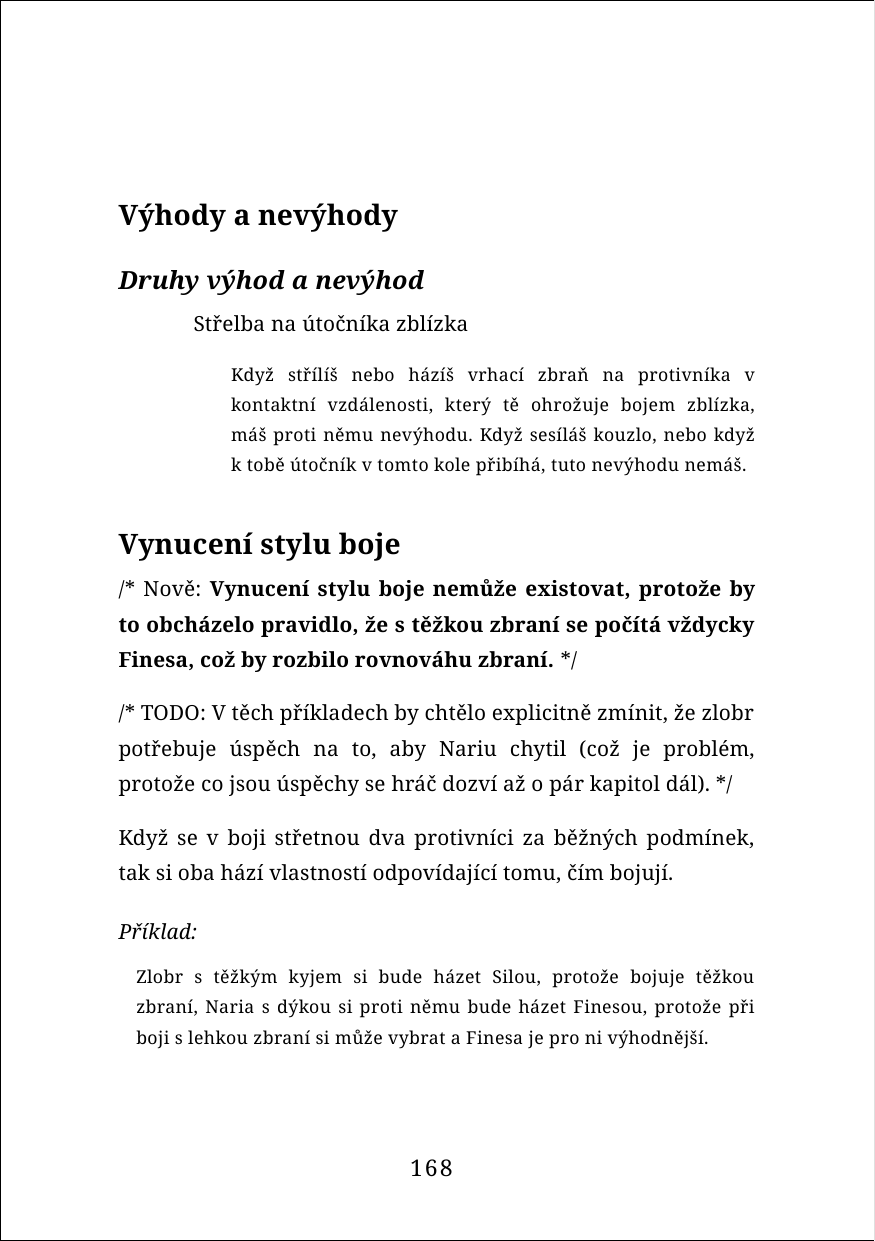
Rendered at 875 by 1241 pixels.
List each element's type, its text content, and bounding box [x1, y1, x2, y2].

subtitle Výhody a nevýhody [118, 195, 756, 233]
text Když se v boji střetnou dva protivníci za běžných podmínek, tak si oba hází vlastností odpovídající tomu, čím bojují. [118, 823, 756, 887]
text Zlobr s těžkým kyjem si bude házet Silou, protože bojuje těžkou zbraní, Naria s dýkou si proti němu bude házet Finesou, protože při boji s lehkou zbraní si může vybrat a Finesa je pro ni výhodnější. [136, 965, 756, 1049]
text Příklad: [118, 917, 756, 946]
text /* TODO: V těch příkladech by chtělo explicitně zmínit, že zlobr potřebuje úspěch na to, aby Nariu chytil (což je problém, protože co jsou úspěchy se hráč dozví až o pár kapitol dál). */ [118, 698, 756, 798]
text /* Nově: Vynucení stylu boje nemůže existovat, protože by to obcházelo pravidlo, že s těžkou zbraní se počítá vždycky Finesa, což by rozbilo rovnováhu zbraní. */ [118, 574, 756, 674]
subtitle Druhy výhod a nevýhod [118, 263, 756, 297]
list Když střílíš nebo házíš vrhací zbraň na protivníka v kontaktní vzdálenosti, který tě ohrožuje bojem zblízka, máš proti němu nevýhodu. Když sesíláš kouzlo, nebo když k tobě útočník v tomto kole přibíhá, tuto nevýhodu nemáš. [193, 362, 756, 477]
subtitle Vynucení stylu boje [118, 524, 756, 562]
list Střelba na útočníka zblízka [156, 309, 756, 337]
